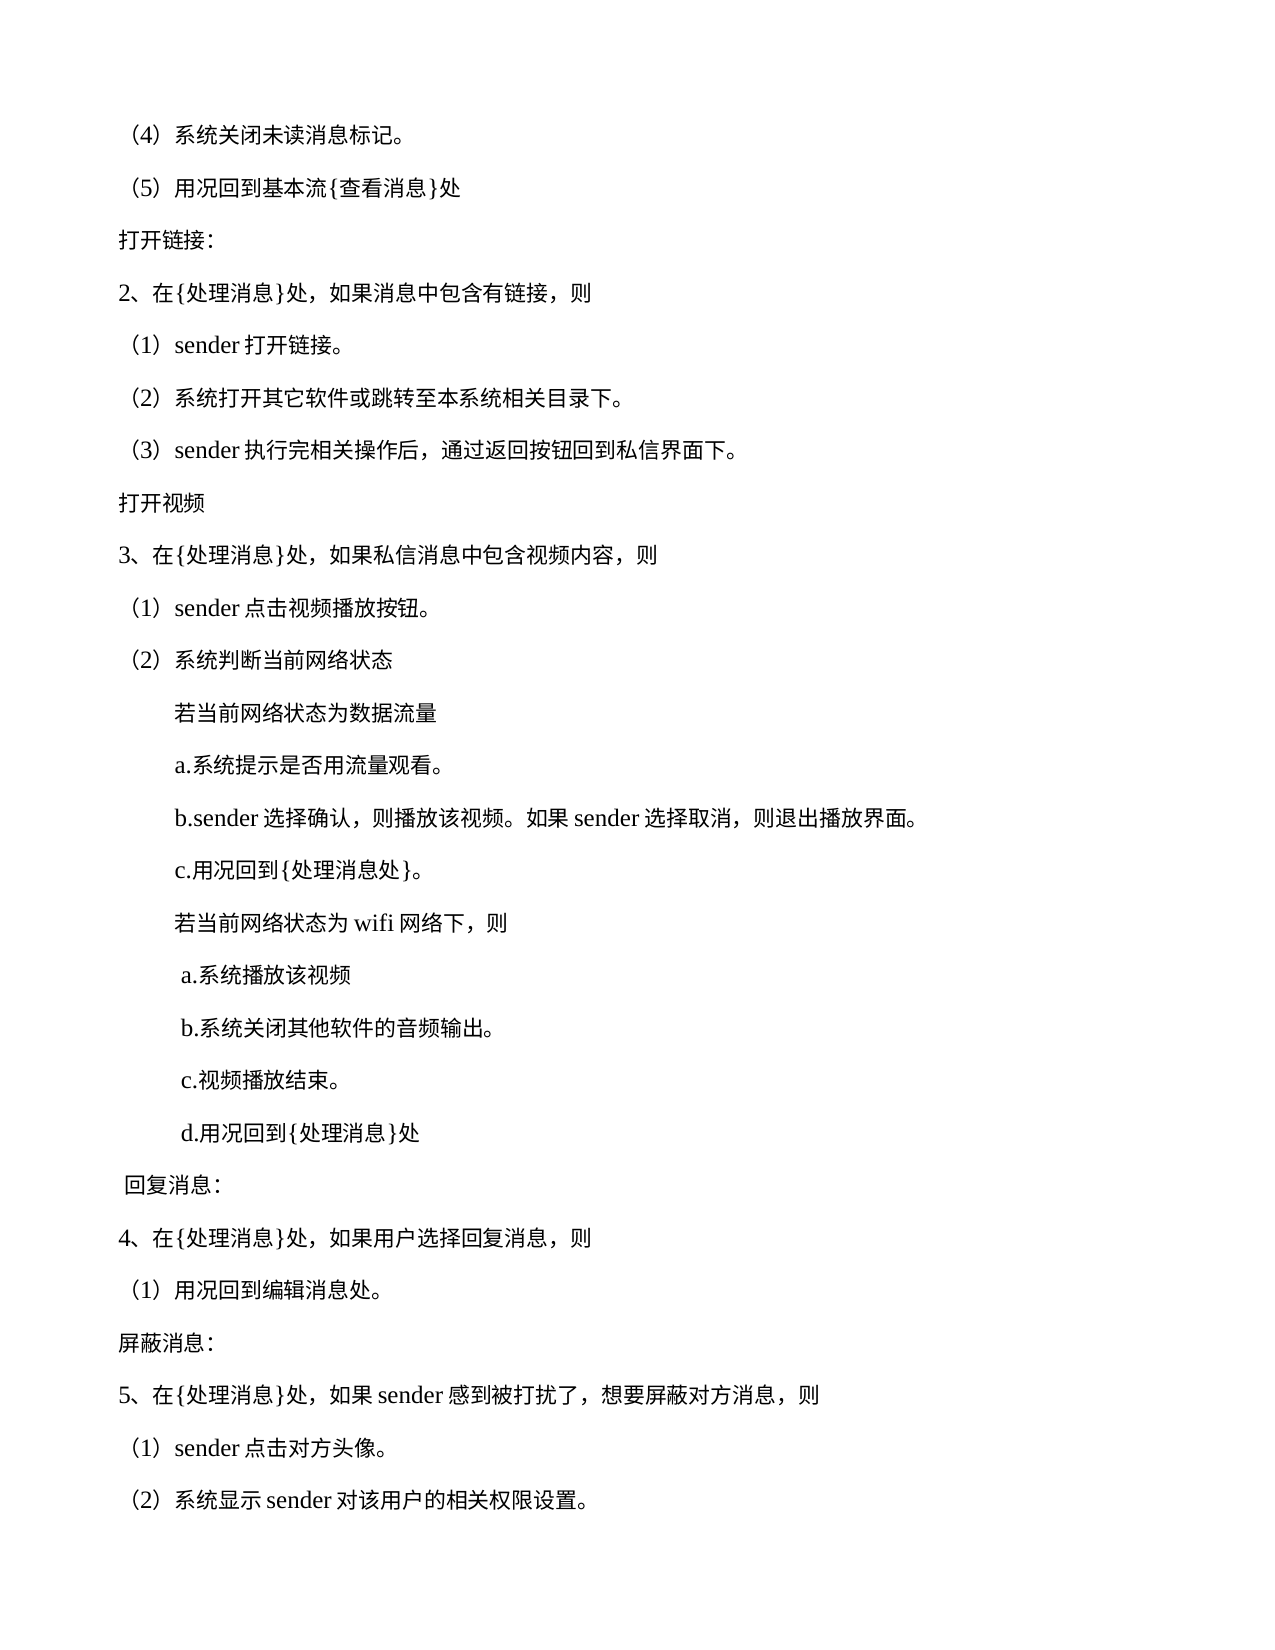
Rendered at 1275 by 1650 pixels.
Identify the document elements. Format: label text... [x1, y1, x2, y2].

text b.sender选择确认，则播放该视频。如果sender选择取消，则退出播放界面。 [118, 801, 1157, 832]
text （1）用况回到编辑消息处。 [118, 1273, 1157, 1305]
text c.视频播放结束。 [118, 1063, 1157, 1095]
text （1）sender点击对方头像。 [118, 1431, 1157, 1462]
text d.用况回到{处理消息}处 [118, 1116, 1157, 1147]
text b.系统关闭其他软件的音频输出。 [118, 1011, 1157, 1042]
text （2）系统显示sender对该用户的相关权限设置。 [118, 1483, 1157, 1515]
text 打开链接： [118, 223, 1157, 255]
text 2、在{处理消息}处，如果消息中包含有链接，则 [118, 276, 1157, 307]
text a.系统播放该视频 [118, 958, 1157, 990]
text （2）系统打开其它软件或跳转至本系统相关目录下。 [118, 381, 1157, 412]
text （1）sender打开链接。 [118, 328, 1157, 360]
text （2）系统判断当前网络状态 [118, 643, 1157, 675]
text 回复消息： [118, 1168, 1157, 1200]
text （1）sender点击视频播放按钮。 [118, 591, 1157, 622]
text 打开视频 [118, 486, 1157, 517]
text c.用况回到{处理消息处}。 [118, 853, 1157, 885]
text （3）sender执行完相关操作后，通过返回按钮回到私信界面下。 [118, 433, 1157, 465]
text 4、在{处理消息}处，如果用户选择回复消息，则 [118, 1221, 1157, 1252]
text 5、在{处理消息}处，如果sender感到被打扰了，想要屏蔽对方消息，则 [118, 1378, 1157, 1410]
text 3、在{处理消息}处，如果私信消息中包含视频内容，则 [118, 538, 1157, 570]
text （4）系统关闭未读消息标记。 [118, 118, 1157, 150]
text 若当前网络状态为数据流量 [118, 696, 1157, 727]
text （5）用况回到基本流{查看消息}处 [118, 171, 1157, 202]
text 若当前网络状态为wifi网络下，则 [118, 906, 1157, 937]
text 屏蔽消息： [118, 1326, 1157, 1357]
text a.系统提示是否用流量观看。 [118, 748, 1157, 780]
